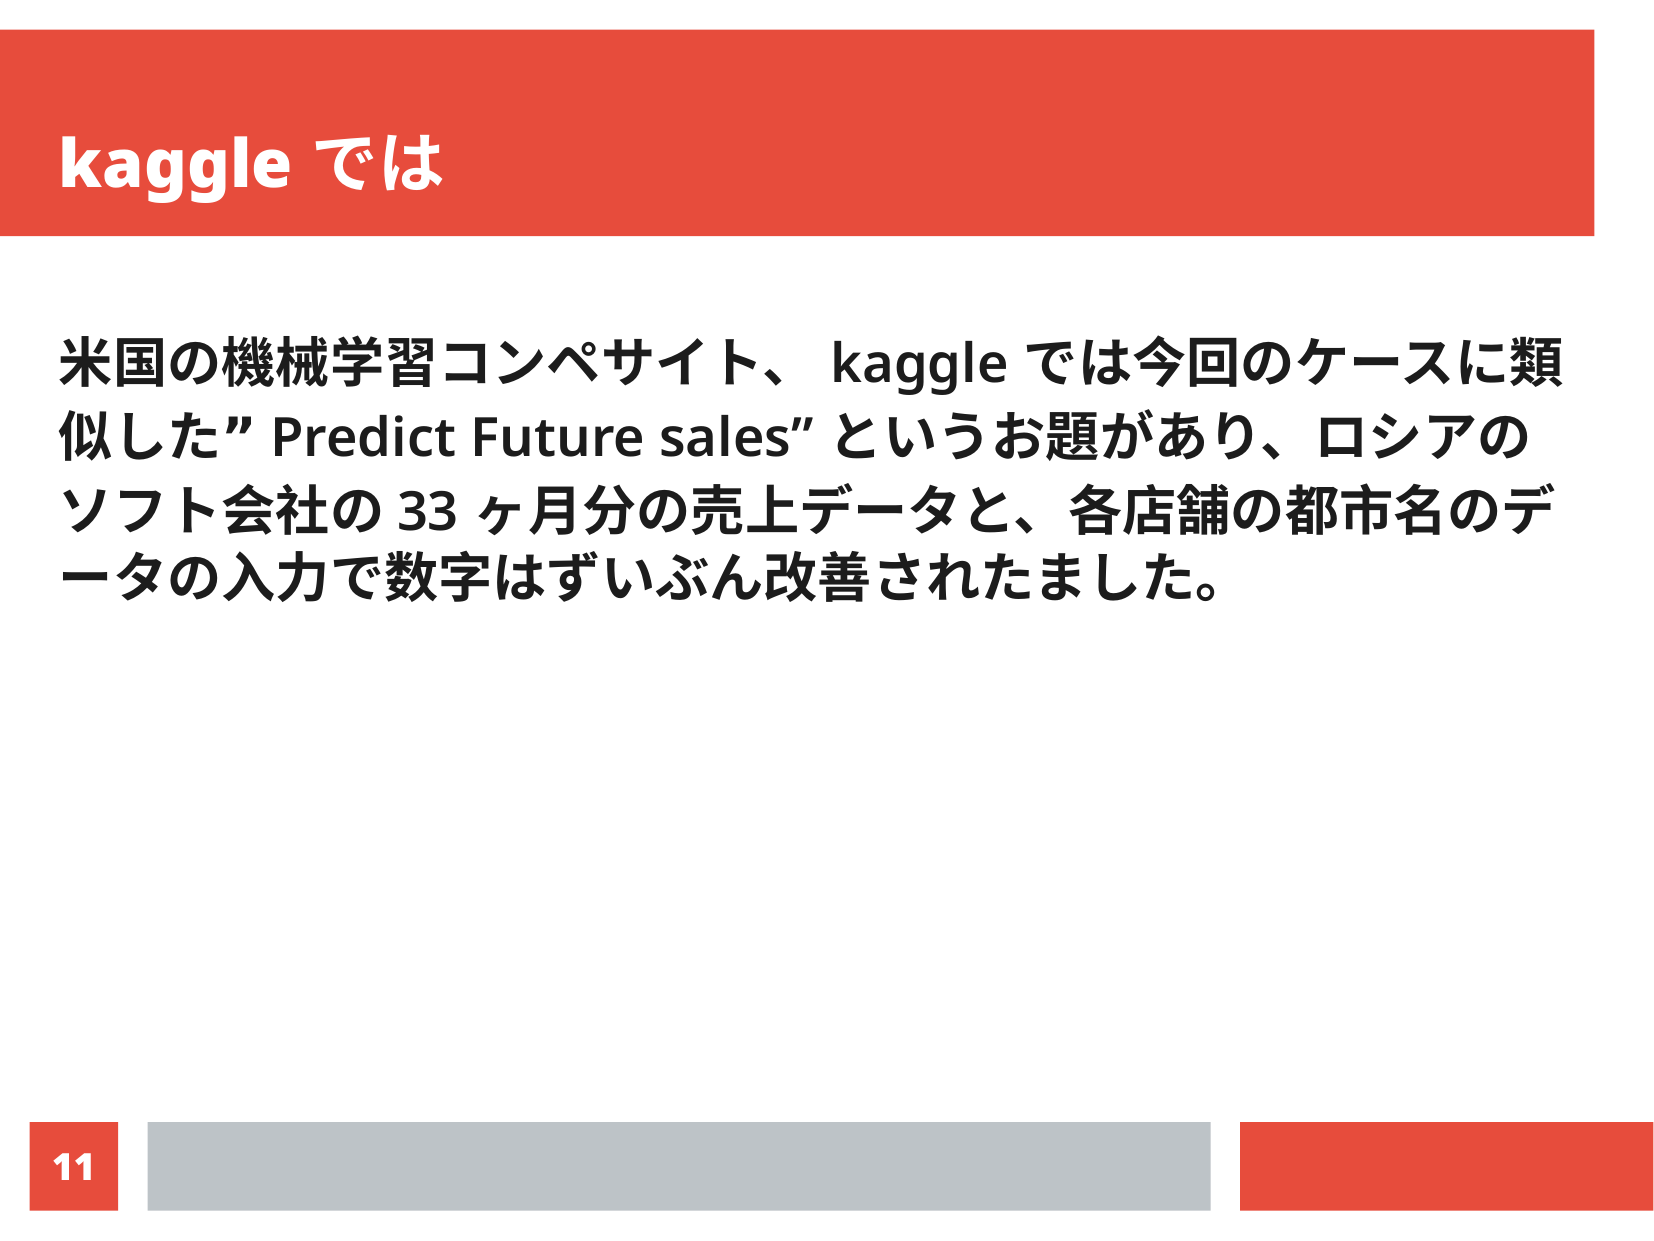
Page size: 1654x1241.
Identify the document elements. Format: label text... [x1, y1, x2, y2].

title kaggleでは [59, 59, 1595, 207]
list 米国の機械学習コンペサイト、kaggleでは今回のケースに類似した”Predict Future sales”というお題があり、ロシアのソフト会社の33ヶ月分の売上データと、各店舗の都市名のデータの入力で数字はずいぶん改善されたました。 [59, 324, 1565, 1093]
